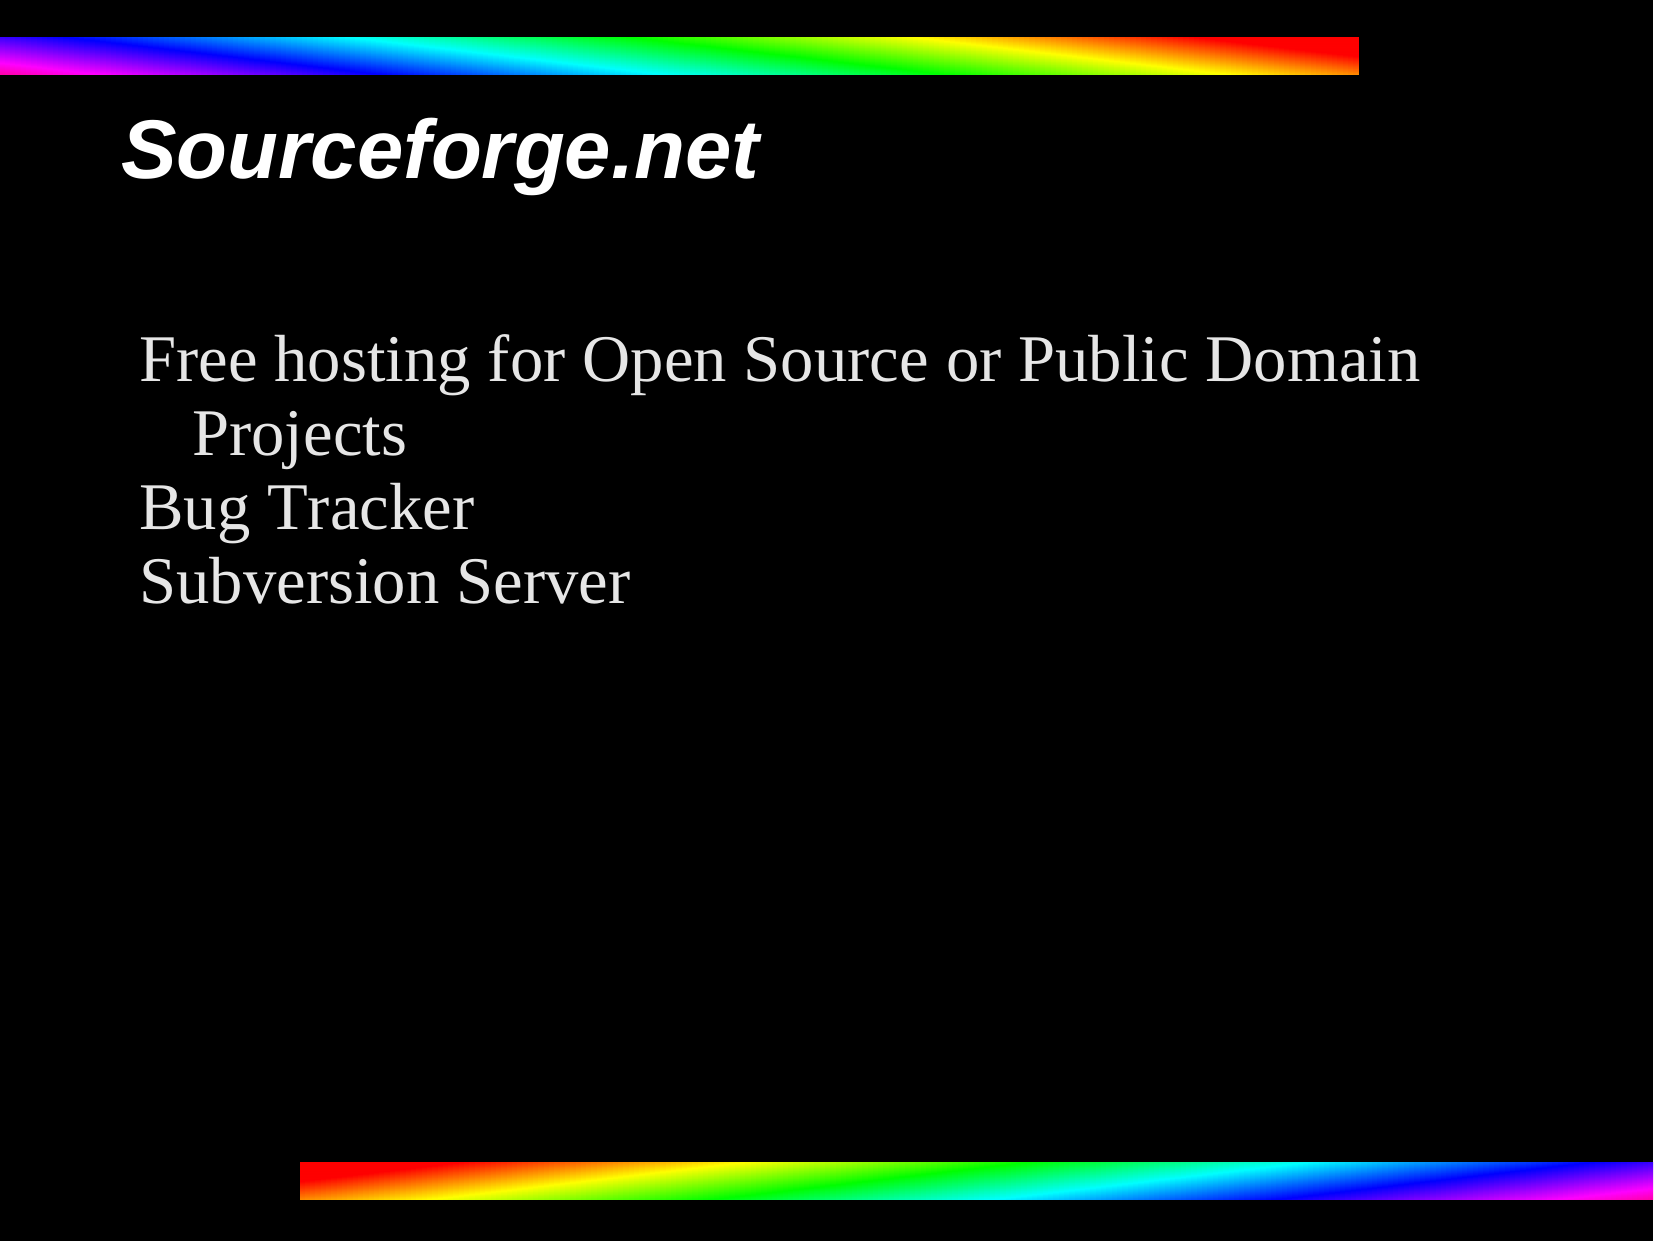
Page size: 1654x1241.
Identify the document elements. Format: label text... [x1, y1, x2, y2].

title Sourceforge.net [121, 53, 1534, 247]
list Free hosting for Open Source or Public Domain Projects Bug Tracker Subversion Server [121, 322, 1561, 1118]
picture [0, 37, 370, 75]
picture [1102, 1162, 1654, 1200]
picture [300, 1162, 1350, 1200]
picture [308, 37, 1359, 53]
